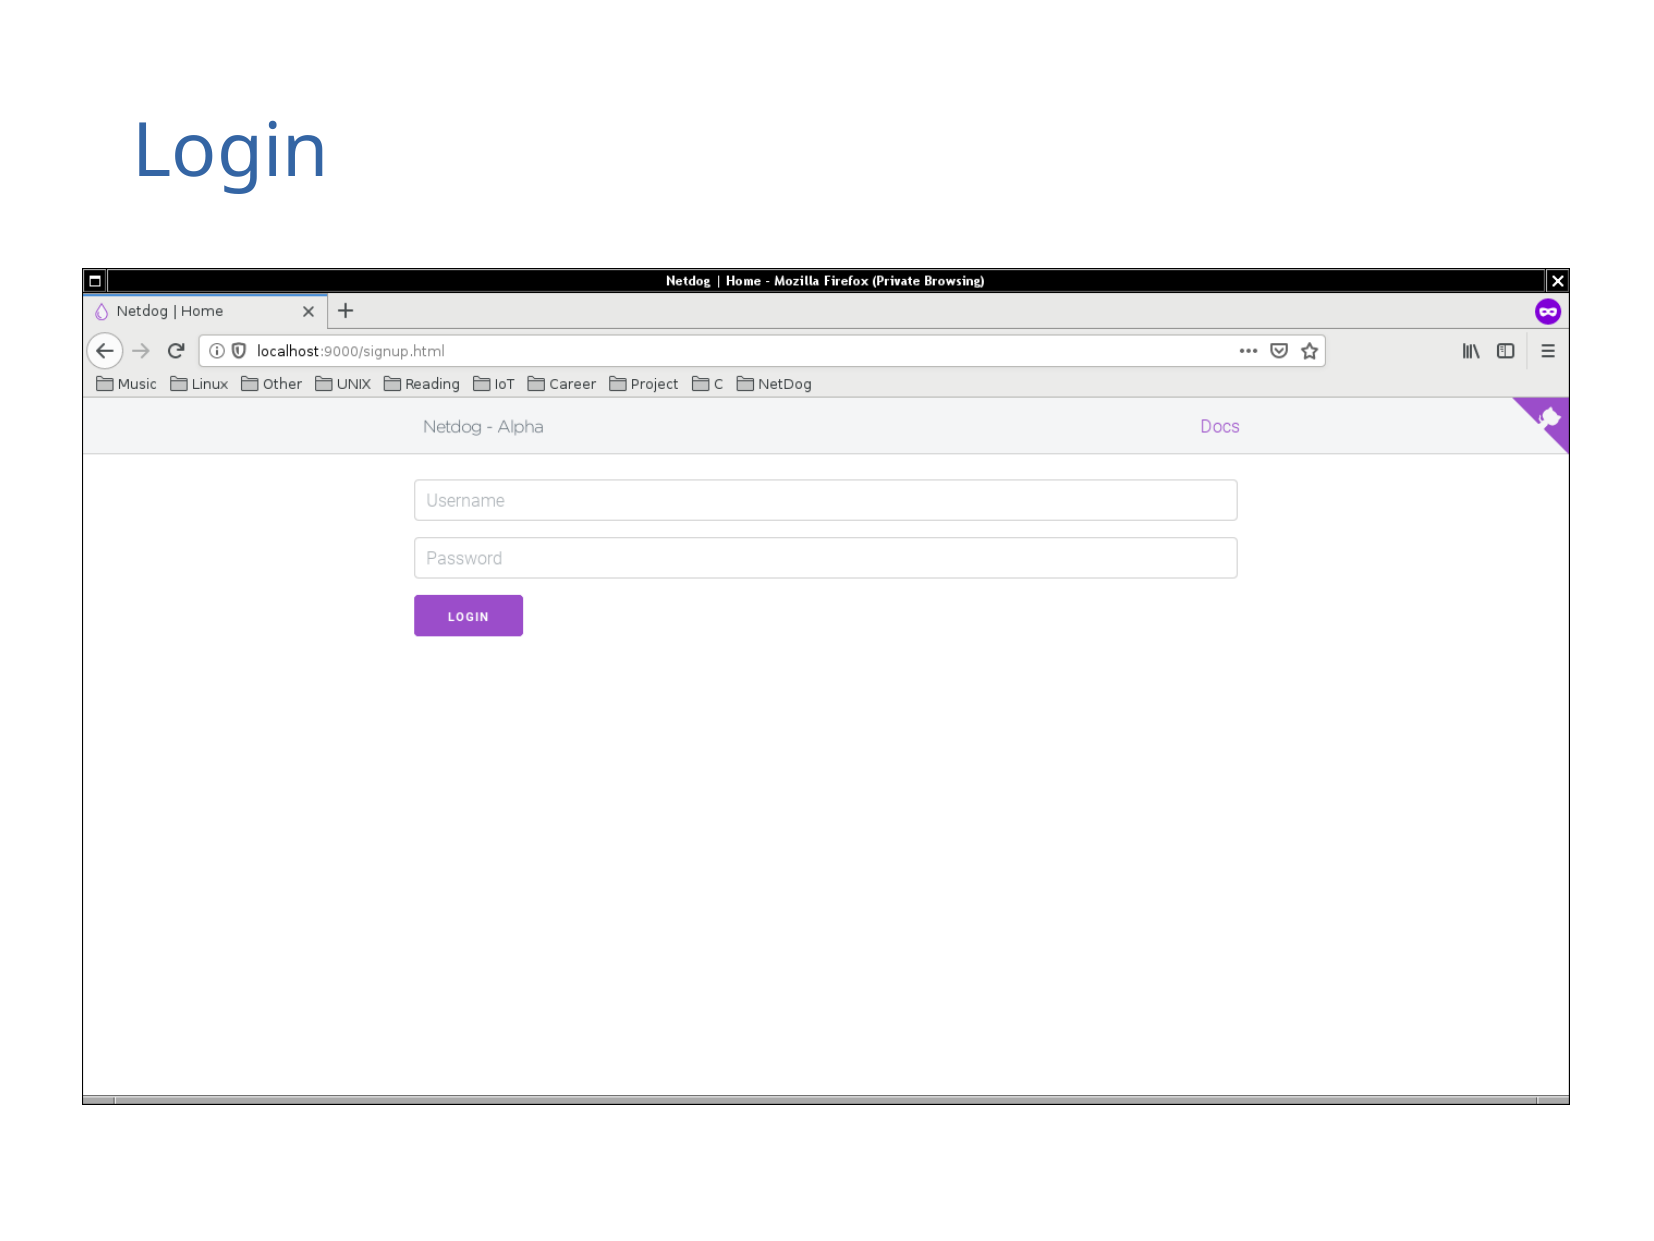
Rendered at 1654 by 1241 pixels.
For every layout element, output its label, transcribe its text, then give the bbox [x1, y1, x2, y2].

text_box Login [117, 88, 680, 192]
picture [82, 268, 1570, 1105]
